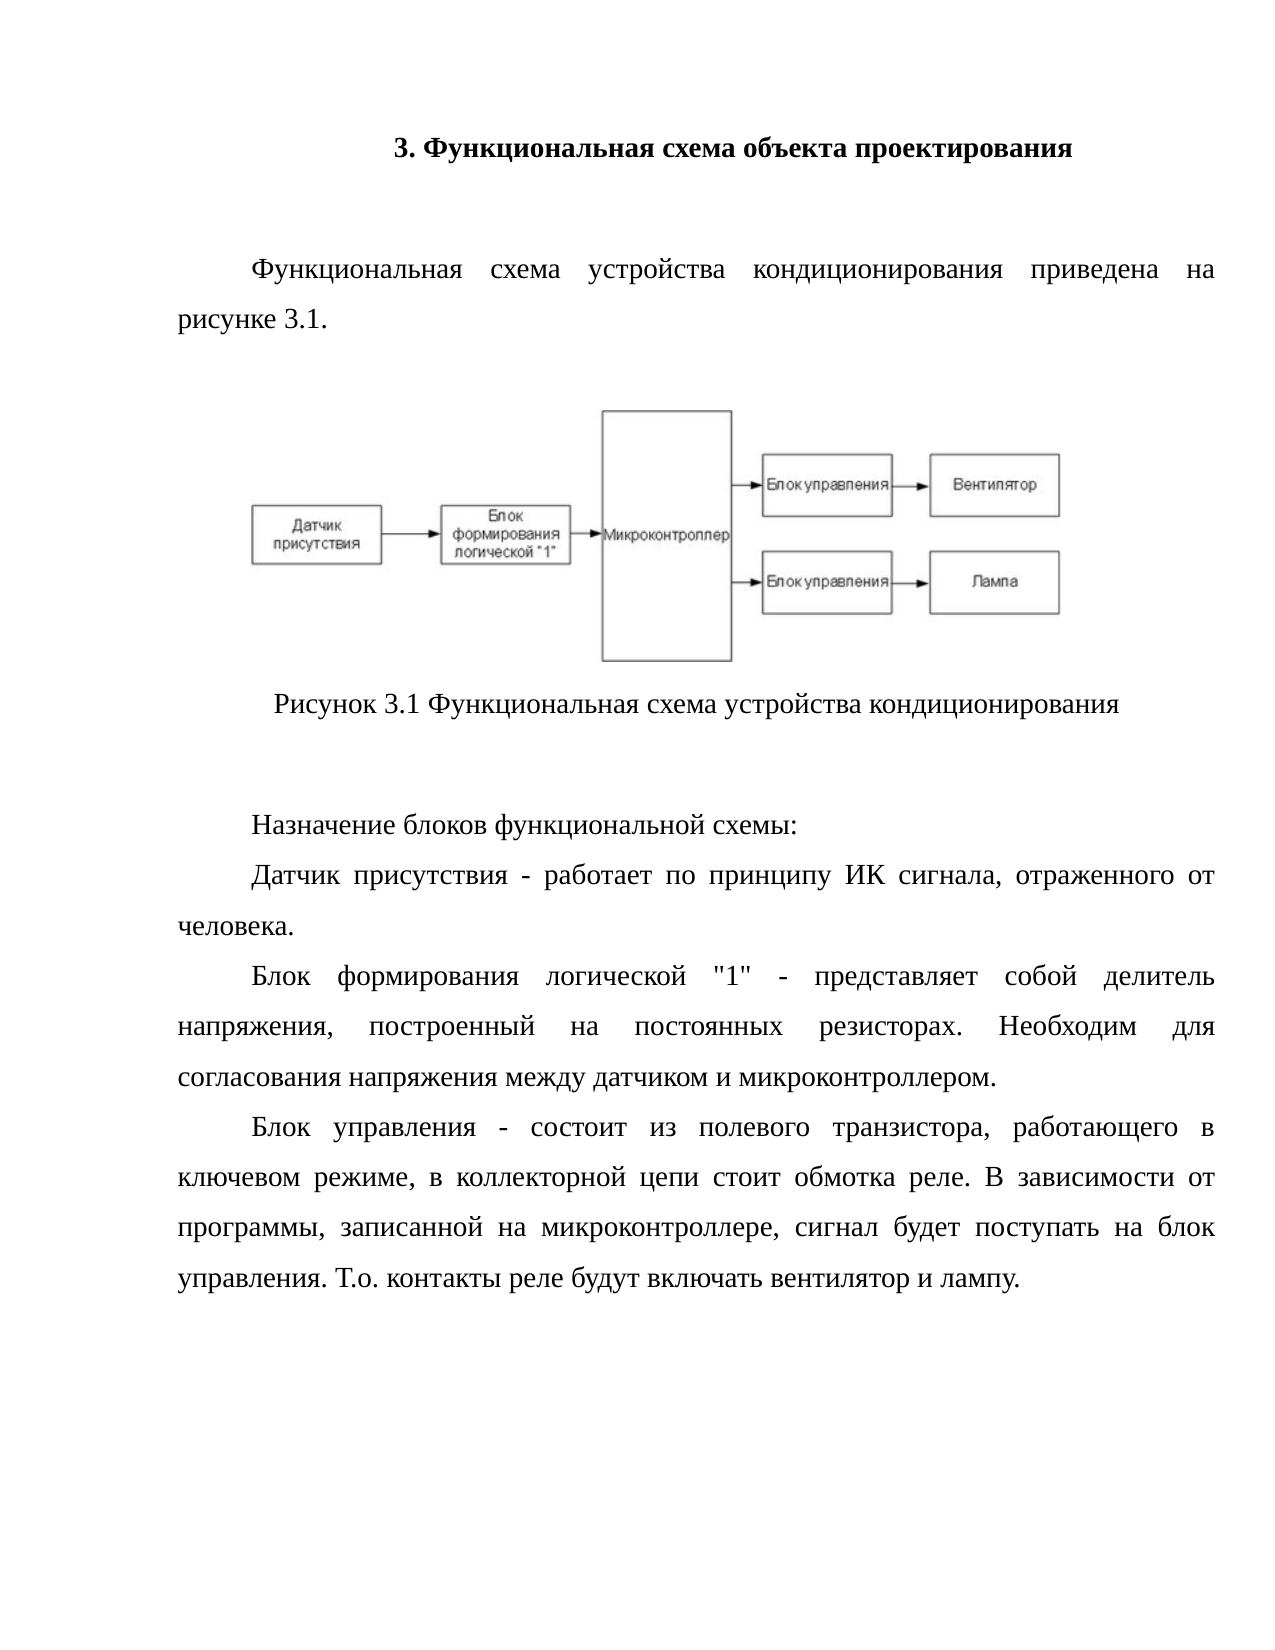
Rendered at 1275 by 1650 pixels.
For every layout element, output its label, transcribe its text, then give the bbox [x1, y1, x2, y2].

text Блок формирования логической "1" - представляет собой делитель напряжения, построенный на постоянных резисторах. Необходим для согласования напряжения между датчиком и микроконтроллером. [177, 958, 1216, 1092]
text Блок управления - состоит из полевого транзистора, работающего в ключевом режиме, в коллекторной цепи стоит обмотка реле. В зависимости от программы, записанной на микроконтроллере, сигнал будет поступать на блок управления. Т.о. контакты реле будут включать вентилятор и лампу. [177, 1109, 1216, 1293]
text Функциональная схема устройства кондиционирования приведена на рисунке 3.1. [177, 251, 1216, 335]
text Датчик присутствия - работает по принципу ИК сигнала, отраженного от человека. [177, 857, 1216, 941]
text Назначение блоков функциональной схемы: [177, 807, 1216, 841]
subtitle 3. Функциональная схема объекта проектирования [177, 131, 1216, 164]
text Рисунок 3.1 Функциональная схема устройства кондиционирования [177, 686, 1216, 720]
